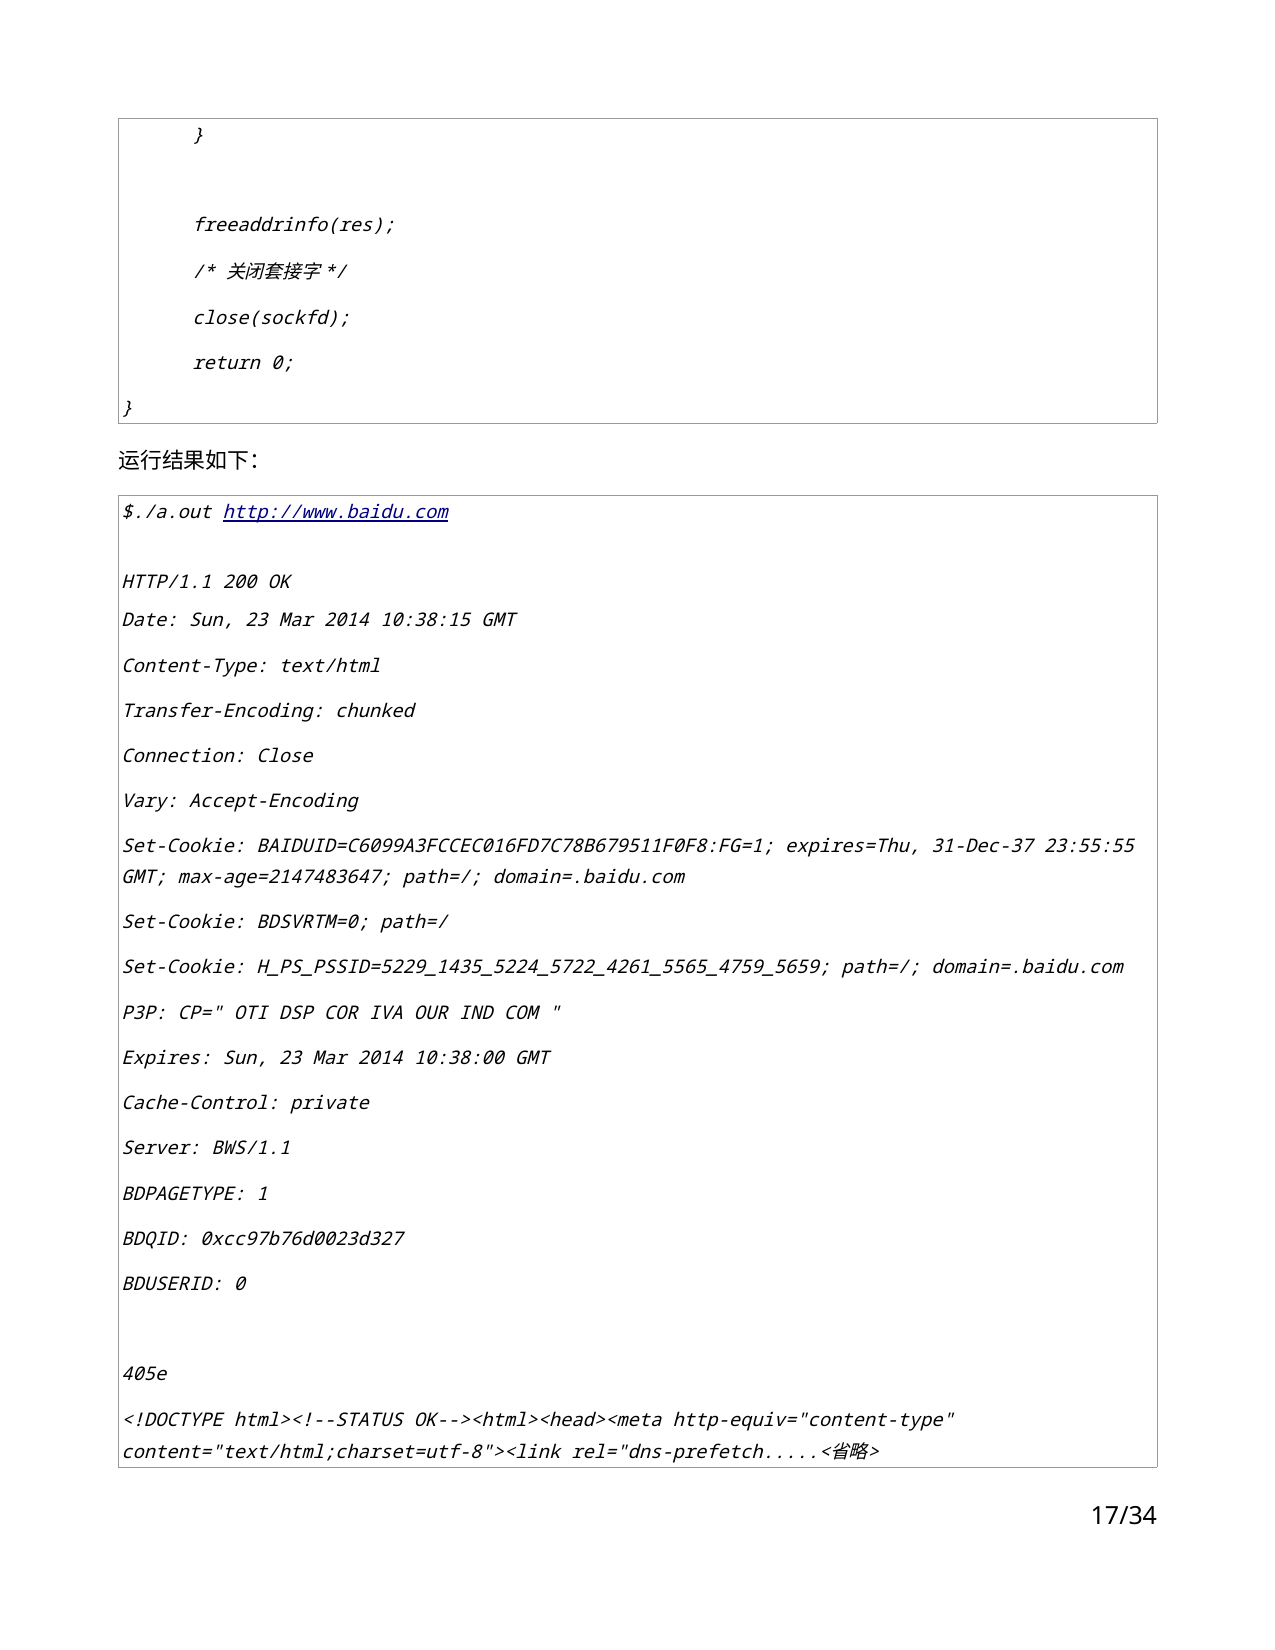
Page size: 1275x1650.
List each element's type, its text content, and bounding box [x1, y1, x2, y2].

text /* 关闭套接字 */ [119, 254, 1157, 284]
text Connection: Close [119, 739, 1157, 768]
subtitle HTTP/1.1 200 OK [119, 566, 1157, 594]
text $./a.out http://www.baidu.com [119, 496, 1157, 524]
text freeaddrinfo(res); [119, 208, 1157, 237]
text Cache-Control: private [119, 1086, 1157, 1115]
text close(sockfd); [119, 301, 1157, 329]
text Server: BWS/1.1 [119, 1131, 1157, 1160]
text } [119, 119, 1157, 147]
text Set-Cookie: BAIDUID=C6099A3FCCEC016FD7C78B679511F0F8:FG=1; expires=Thu, 31-Dec-37 23:55:55 GMT; max-age=2147483647; path=/; domain=.baidu.com [119, 829, 1157, 889]
text Set-Cookie: BDSVRTM=0; path=/ [119, 905, 1157, 934]
text Date: Sun, 23 Mar 2014 10:38:15 GMT [119, 603, 1157, 632]
text <!DOCTYPE html><!--STATUS OK--><html><head><meta http-equiv="content-type" content="text/html;charset=utf-8"><link rel="dns-prefetch.....<省略> [119, 1403, 1157, 1467]
text BDQID: 0xcc97b76d0023d327 [119, 1222, 1157, 1251]
text 运行结果如下： [118, 443, 1157, 474]
text P3P: CP=" OTI DSP COR IVA OUR IND COM " [119, 996, 1157, 1024]
text Vary: Accept-Encoding [119, 784, 1157, 813]
text BDPAGETYPE: 1 [119, 1177, 1157, 1205]
text Content-Type: text/html [119, 649, 1157, 677]
text return 0; [119, 346, 1157, 375]
text Expires: Sun, 23 Mar 2014 10:38:00 GMT [119, 1041, 1157, 1070]
text Transfer-Encoding: chunked [119, 694, 1157, 723]
text 405e [119, 1357, 1157, 1386]
text Set-Cookie: H_PS_PSSID=5229_1435_5224_5722_4261_5565_4759_5659; path=/; domain=.baidu.com [119, 951, 1157, 979]
text BDUSERID: 0 [119, 1267, 1157, 1296]
text } [119, 391, 1157, 423]
